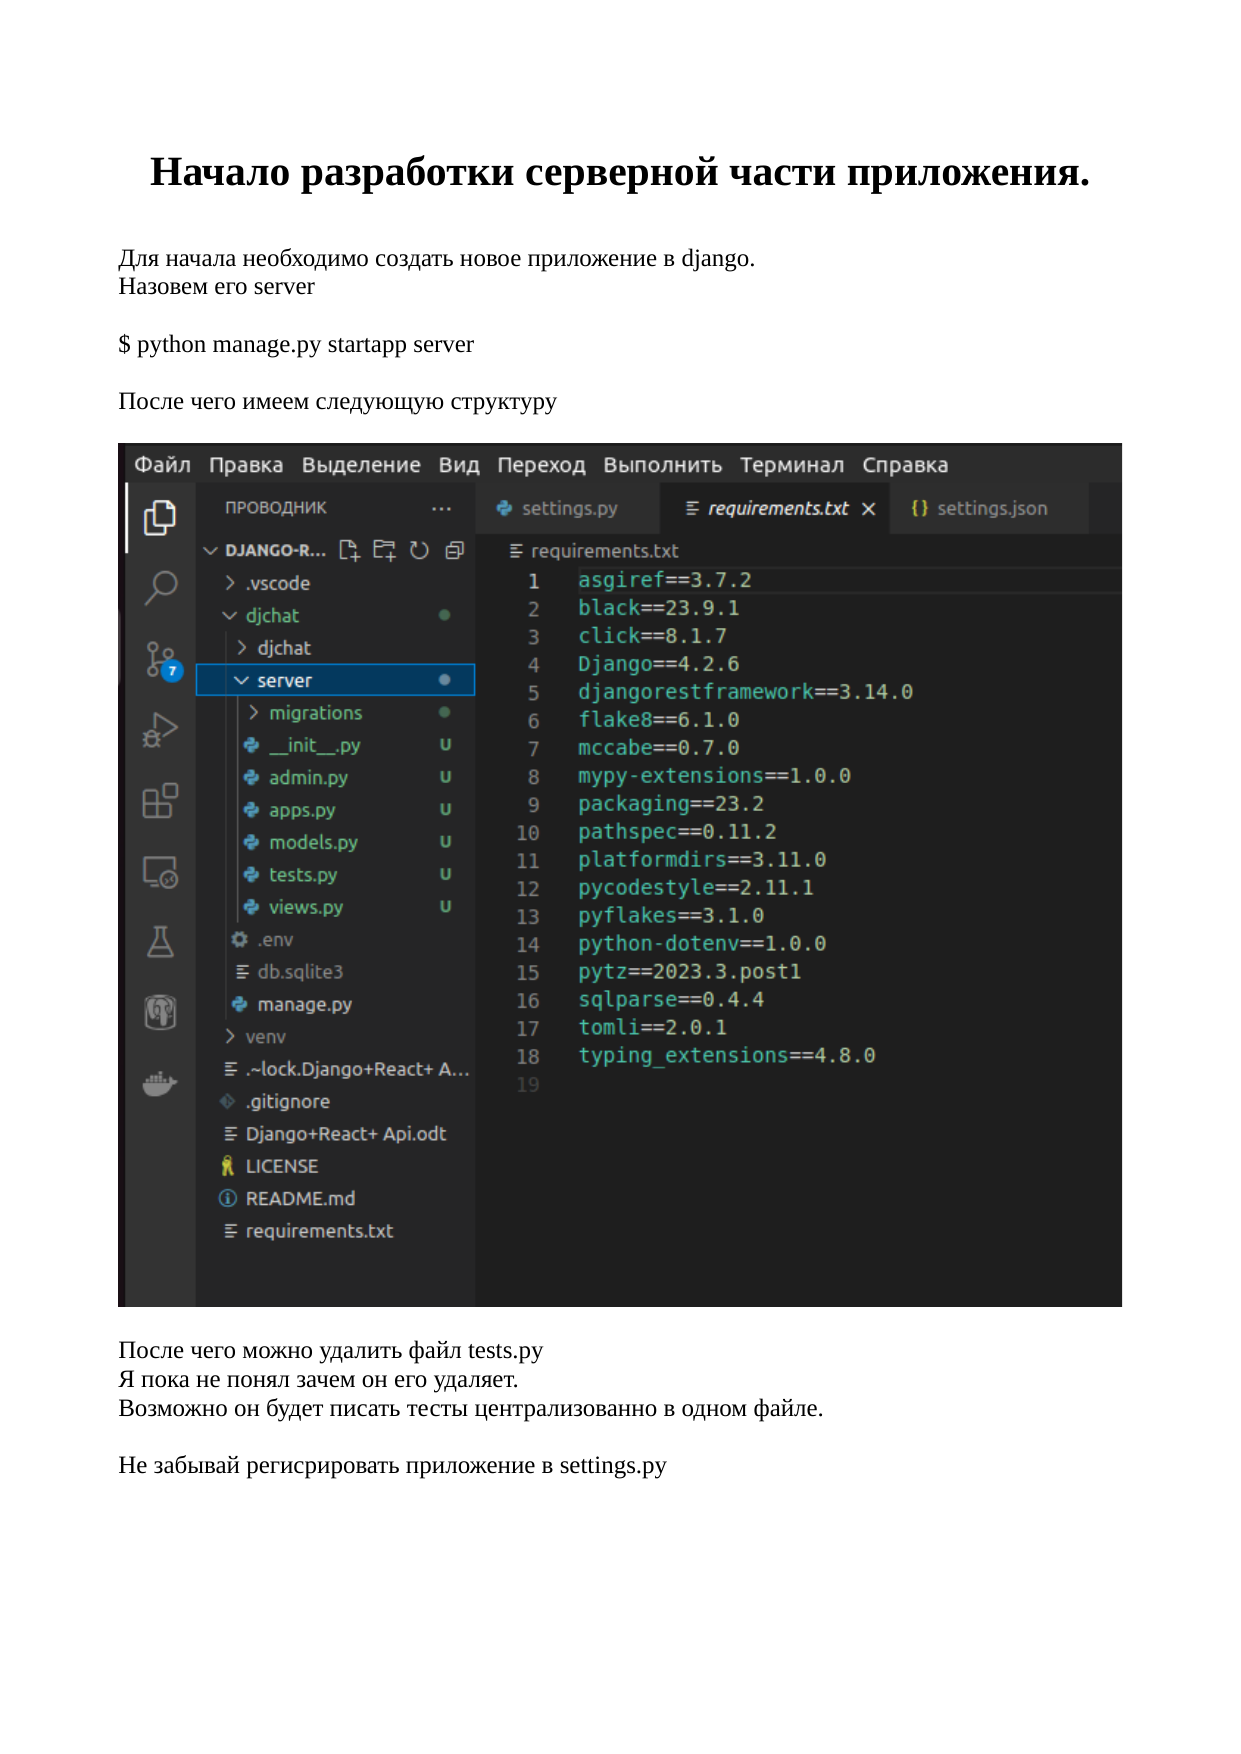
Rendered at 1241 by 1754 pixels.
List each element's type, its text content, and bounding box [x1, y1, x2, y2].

text Возможно он будет писать тесты централизованно в одном файле. [118, 1393, 1122, 1422]
text Для начала необходимо cоздать новое приложение в django. [118, 243, 1122, 271]
text Не забывай регисрировать приложение в settings.py [118, 1451, 1122, 1479]
text После чего имеем следующую структуру [118, 386, 1122, 415]
text $ python manage.py startapp server [118, 329, 1122, 358]
picture [118, 443, 1123, 1307]
text Начало разработки серверной части приложения. [118, 147, 1122, 195]
text Назовем его server [118, 271, 1122, 300]
text После чего можно удалить файл tests.py [118, 1336, 1122, 1364]
text Я пока не понял зачем он его удаляет. [118, 1364, 1122, 1393]
